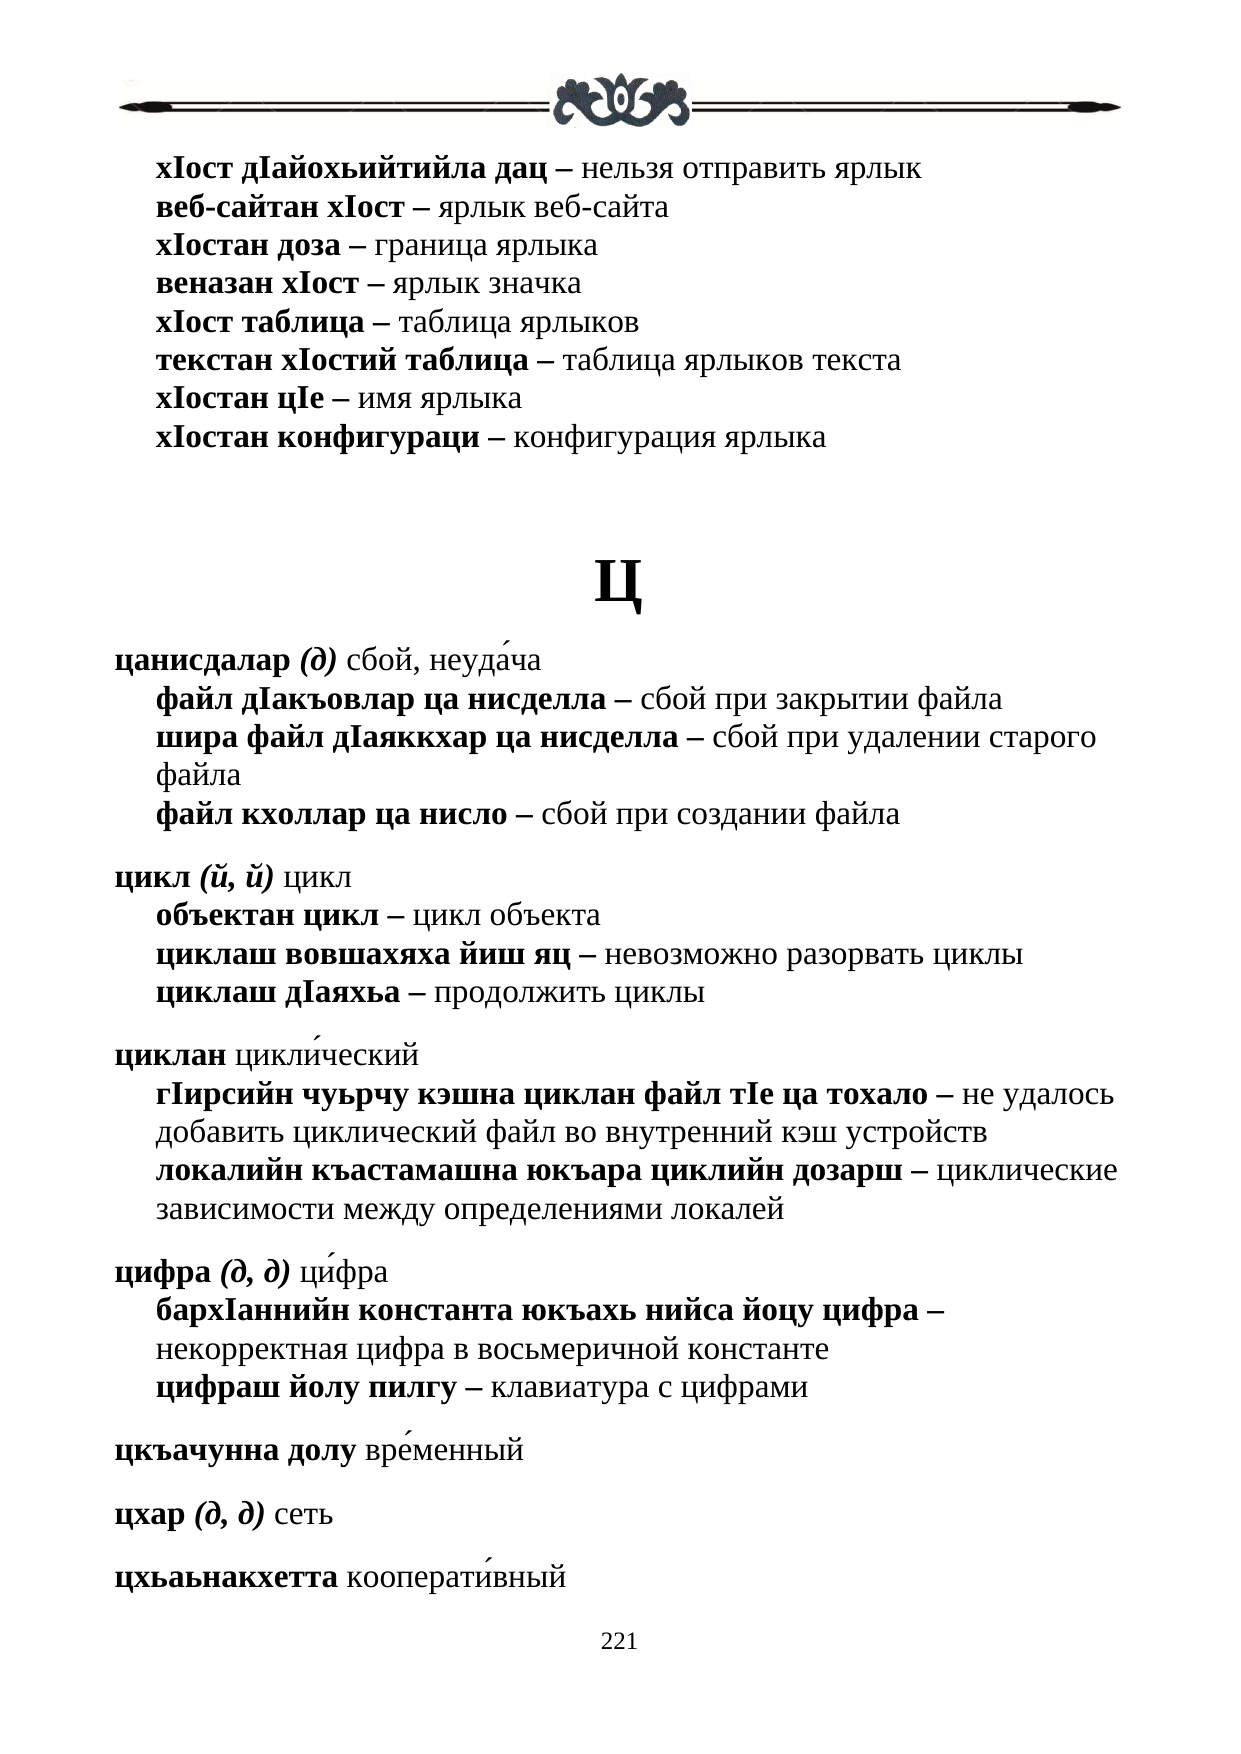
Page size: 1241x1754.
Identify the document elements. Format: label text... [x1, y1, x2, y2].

text цхар (д, д) сеть [114, 1493, 1122, 1531]
text цхьаьнакхетта кооперати́вный [114, 1556, 1122, 1595]
text хIост дIайохьийтийла дац – нельзя отправить ярлык веб-сайтан хIост – ярлык веб-сайта хIостан доза – граница ярлыка веназан хIост – ярлык значка хIост таблица – таблица ярлыков текстан хIостий таблица – таблица ярлыков текста хIостан цIе – имя ярлыка хIостан конфигураци – конфигурация ярлыка [114, 148, 1122, 454]
text Ц [114, 543, 1122, 615]
text цанисдалар (д) сбой, неуда́ча файл дIакъовлар ца нисделла – сбой при закрытии файла шира файл дIаяккхар ца нисделла – сбой при удалении старого файла файл кхоллар ца нисло – сбой при создании файла [114, 640, 1122, 831]
text цикл (й, й) цикл объектан цикл – цикл объекта циклаш вовшахяха йиш яц – невозможно разорвать циклы циклаш дIаяхьа – продолжить циклы [114, 856, 1122, 1010]
text цифра (д, д) ци́фра бархIаннийн константа юкъахь нийса йоцу цифра – некорректная цифра в восьмеричной константе цифраш йолу пилгу – клавиатура с цифрами [114, 1251, 1122, 1405]
text циклан цикли́ческий гIирсийн чуьрчу кэшна циклан файл тIе ца тохало – не удалось добавить циклический файл во внутренний кэш устройств локалийн къастамашна юкъара циклийн дозарш – циклические зависимости между определениями локалей [114, 1035, 1122, 1226]
text цкъачунна долу вре́менный [114, 1430, 1122, 1468]
